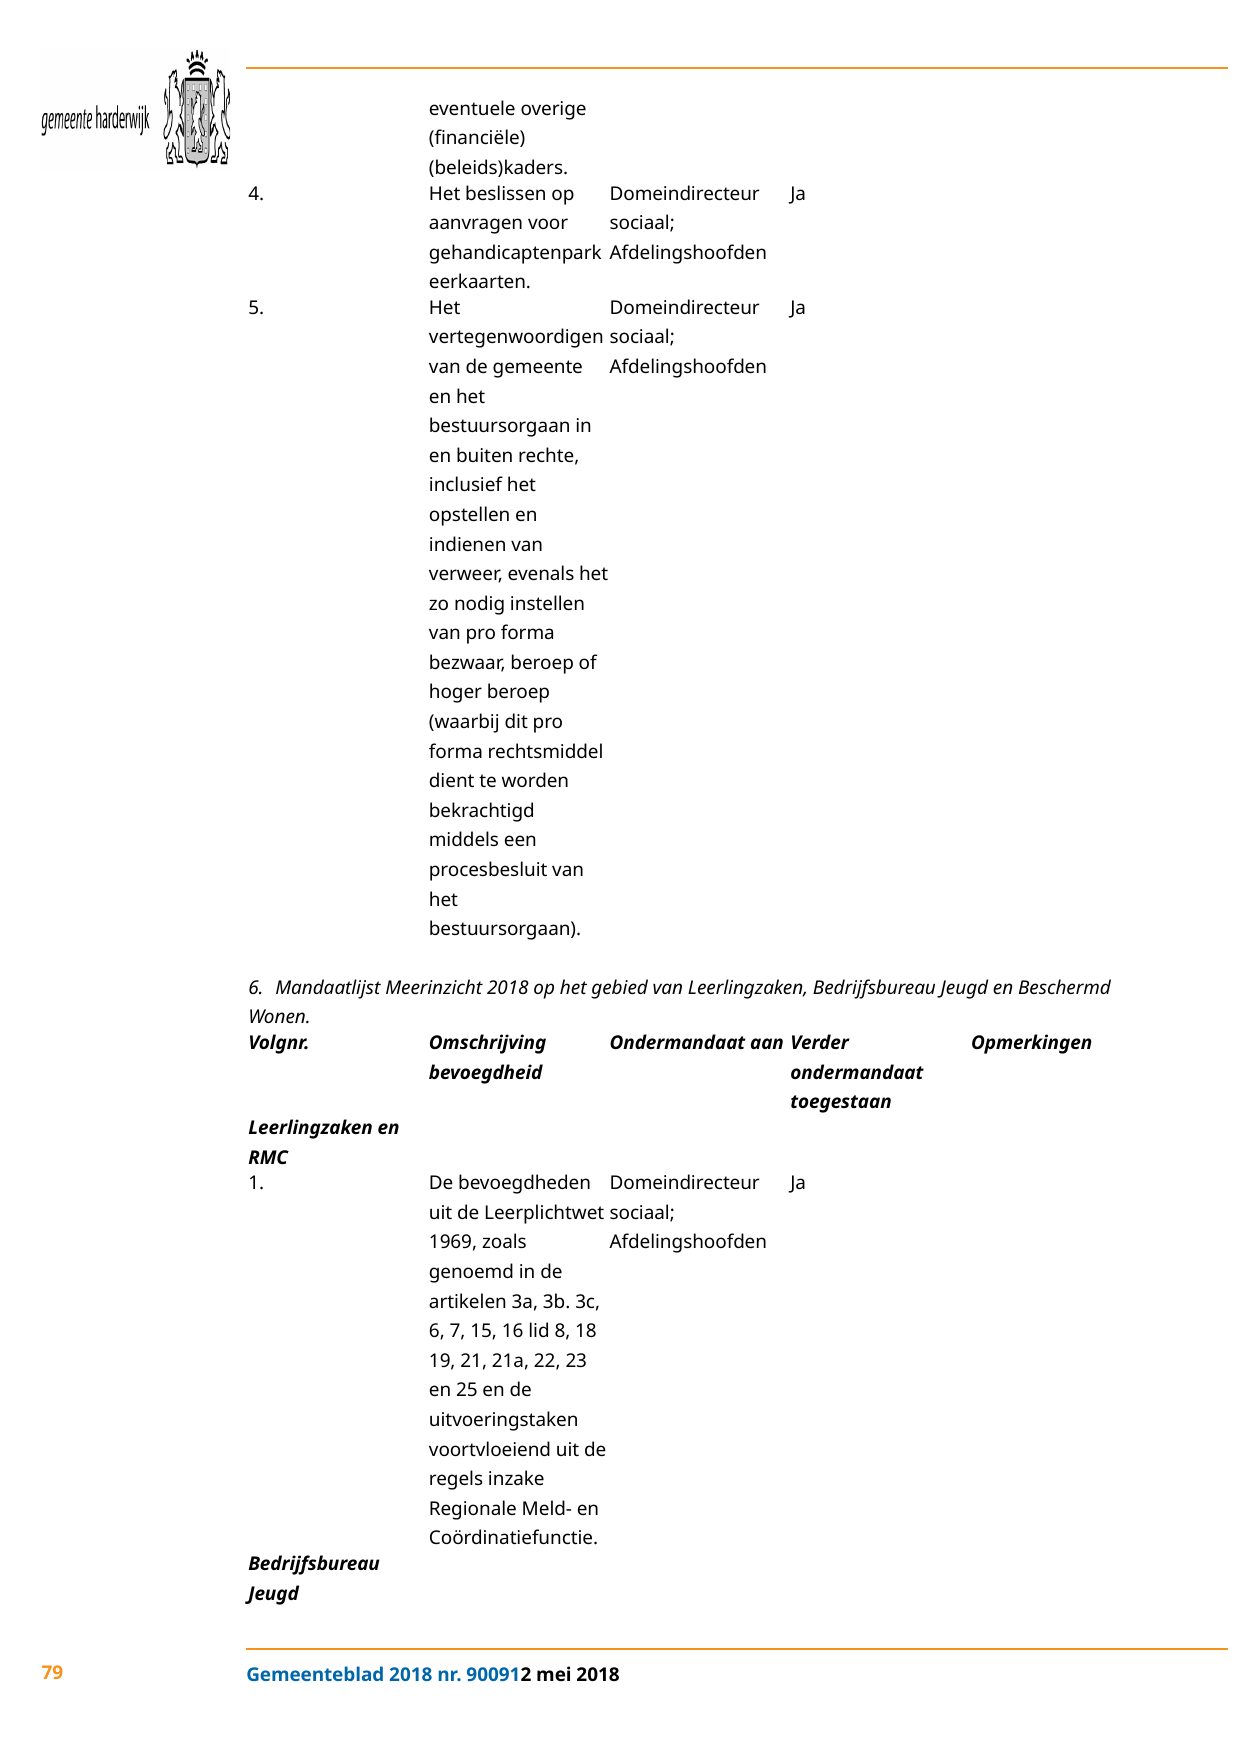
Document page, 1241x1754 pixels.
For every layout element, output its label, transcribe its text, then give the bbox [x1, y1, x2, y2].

table_header [790, 95, 971, 180]
table_header [248, 95, 429, 180]
table_header 6. Mandaatlijst Meerinzicht 2018 op het gebied van Leerlingzaken, Bedrijfsbureau Jeugd en Beschermd Wonen. [248, 974, 1152, 1029]
table_cell [248, 180, 429, 294]
table_cell Verder ondermandaat toegestaan [790, 1029, 971, 1114]
table_header [971, 95, 1152, 180]
table_cell 1. [248, 1170, 429, 1550]
table_cell [971, 1550, 1152, 1606]
table_cell [971, 294, 1152, 941]
picture [41, 47, 231, 172]
table_cell Het beslissen op aanvragen voor gehandicaptenparkeerkaarten. [429, 180, 609, 294]
table_cell Ondermandaat aan [609, 1029, 790, 1114]
table_cell Volgnr. [248, 1029, 429, 1114]
table_cell [248, 294, 429, 941]
table_cell Het vertegenwoordigen van de gemeente en het bestuursorgaan in en buiten rechte, inclusief het opstellen en indienen van verweer, evenals het zo nodig instellen van pro forma bezwaar, beroep of hoger beroep (waarbij dit pro forma rechtsmiddel dient te worden bekrachtigd middels een procesbesluit van het bestuursorgaan). [429, 294, 609, 941]
table_cell Domeindirecteur sociaal; Afdelingshoofden [609, 1170, 790, 1550]
table_cell [790, 1550, 971, 1606]
table_cell De bevoegdheden uit de Leerplichtwet 1969, zoals genoemd in de artikelen 3a, 3b. 3c, 6, 7, 15, 16 lid 8, 18 19, 21, 21a, 22, 23 en 25 en de uitvoeringstaken voortvloeiend uit de regels inzake Regionale Meld- en Coördinatiefunctie. [429, 1170, 609, 1550]
table_cell Ja [790, 1170, 971, 1550]
table_header [609, 95, 790, 180]
table_cell Ja [790, 294, 971, 941]
table_cell Omschrijving bevoegdheid [429, 1029, 609, 1114]
table_cell Ja [790, 180, 971, 294]
table_cell Domeindirecteur sociaal; Afdelingshoofden [609, 294, 790, 941]
table_cell [971, 180, 1152, 294]
table_cell Opmerkingen [971, 1029, 1152, 1114]
table_cell [429, 1550, 609, 1606]
table_header eventuele overige (financiële) (beleids)kaders. [429, 95, 609, 180]
table_cell [609, 1550, 790, 1606]
table_cell Bedrijfsbureau Jeugd [248, 1550, 429, 1606]
table_cell Domeindirecteur sociaal; Afdelingshoofden [609, 180, 790, 294]
table_cell [971, 1170, 1152, 1550]
table_cell Leerlingzaken en RMC [248, 1114, 429, 1169]
